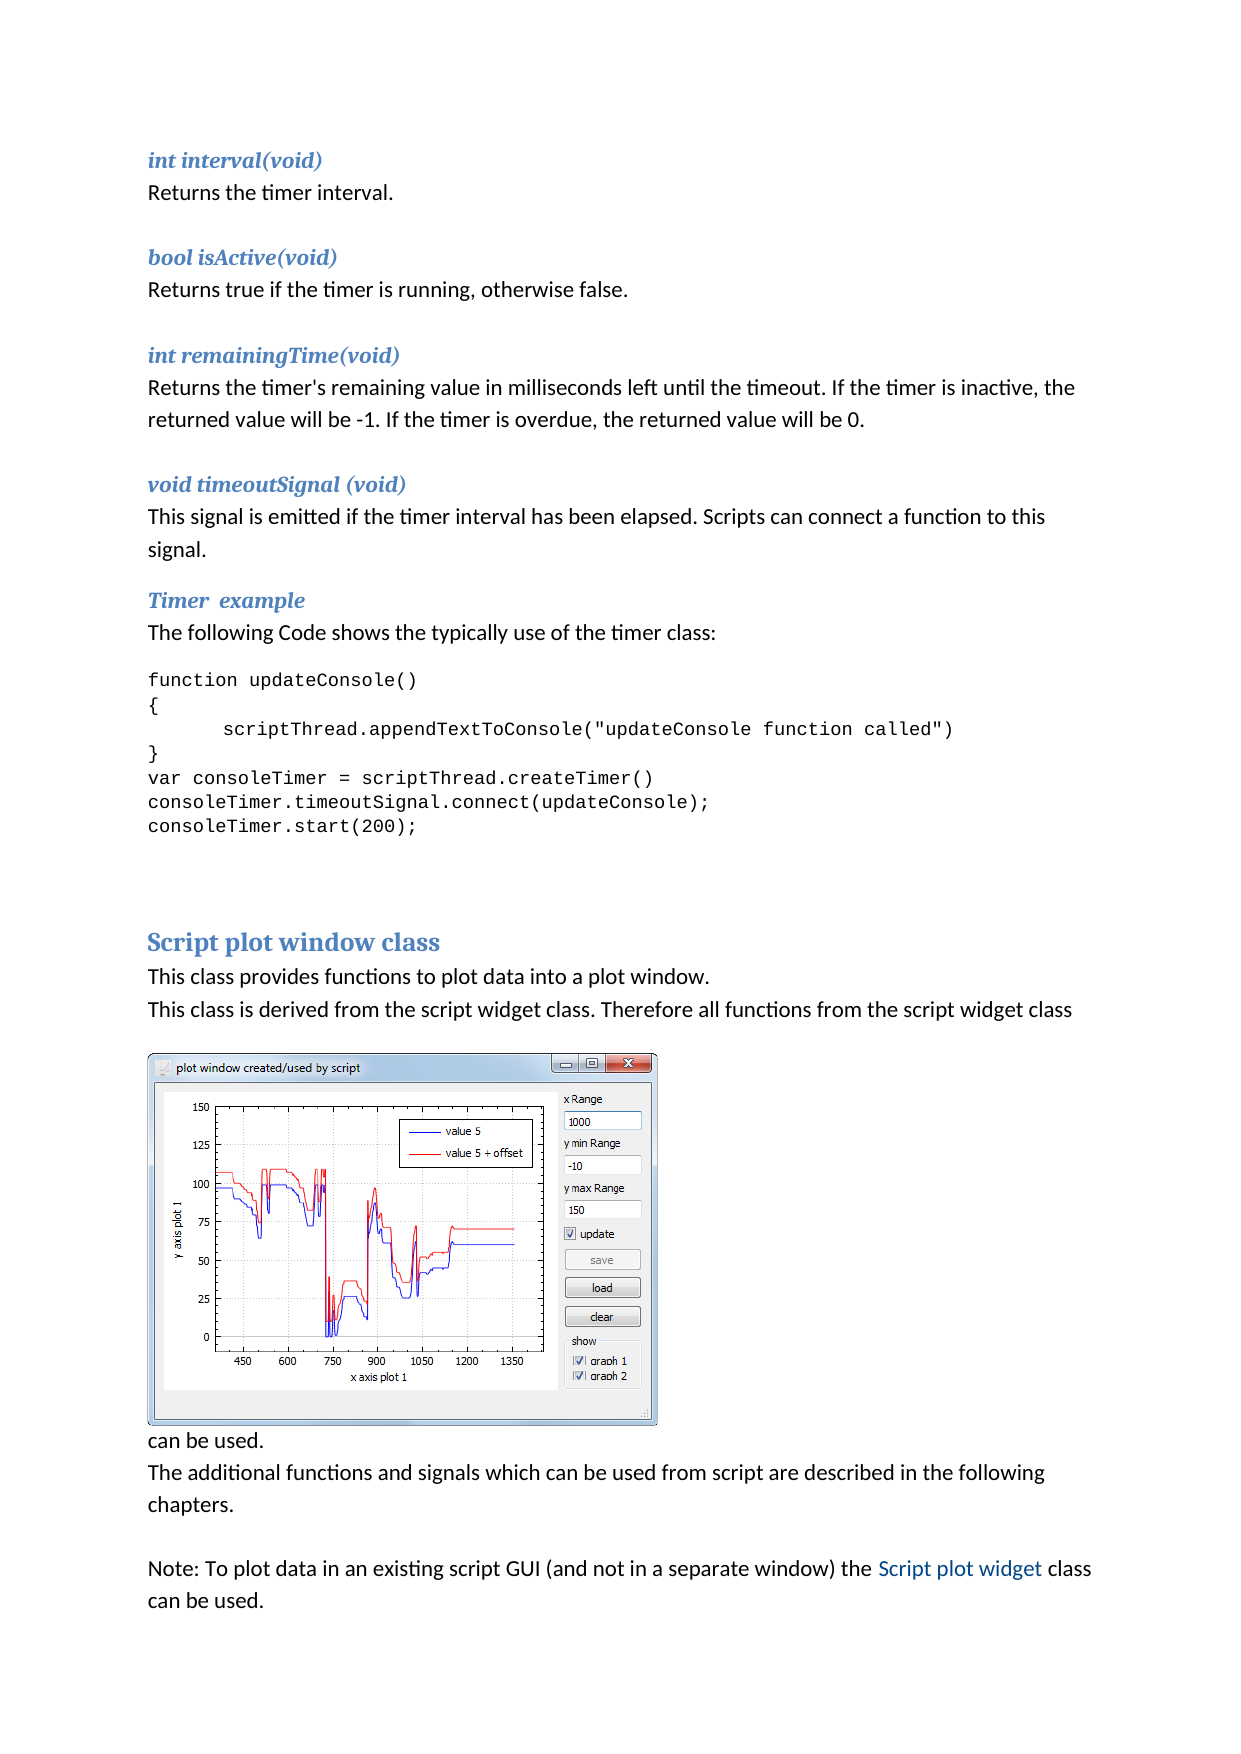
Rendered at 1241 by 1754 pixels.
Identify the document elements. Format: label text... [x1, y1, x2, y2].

text This class is derived from the script widget class. Therefore all functions from the script widget class can be used. [148, 995, 1093, 1454]
text The additional functions and signals which can be used from script are described in the following chapters. [148, 1458, 1093, 1518]
text consoleTimer.timeoutSignal.connect(updateConsole); [148, 793, 1093, 814]
text This class provides functions to plot data into a plot window. [148, 962, 1093, 991]
text The following Code shows the typically use of the timer class: [148, 618, 1093, 646]
text Returns the timer interval. [148, 178, 1093, 206]
text Returns the timer's remaining value in milliseconds left until the timeout. If the timer is inactive, the returned value will be -1. If the timer is overdue, the returned value will be 0. [148, 373, 1093, 433]
text function updateConsole() [148, 671, 1093, 692]
subtitle bool isActive(void) [148, 245, 1093, 271]
text var consoleTimer = scriptThread.createTimer() [148, 768, 1093, 790]
subtitle int remainingTime(void) [148, 343, 1093, 369]
subtitle Script plot window class [148, 927, 1093, 958]
text This signal is emitted if the timer interval has been elapsed. Scripts can connect a function to this signal. [148, 502, 1093, 563]
text consoleTimer.start(200); [148, 817, 1093, 838]
subtitle int interval(void) [148, 148, 1093, 174]
text scriptThread.appendTextToConsole("updateConsole function called") [148, 720, 1093, 741]
subtitle void timeoutSignal (void) [148, 472, 1093, 499]
text { [148, 695, 1093, 717]
text } [148, 744, 1093, 765]
text Returns true if the timer is running, otherwise false. [148, 275, 1093, 303]
text Note: To plot data in an existing script GUI (and not in a separate window) the Script plot widget class can be used. [148, 1554, 1093, 1615]
picture [147, 1053, 658, 1426]
subtitle Timer example [148, 588, 1093, 614]
